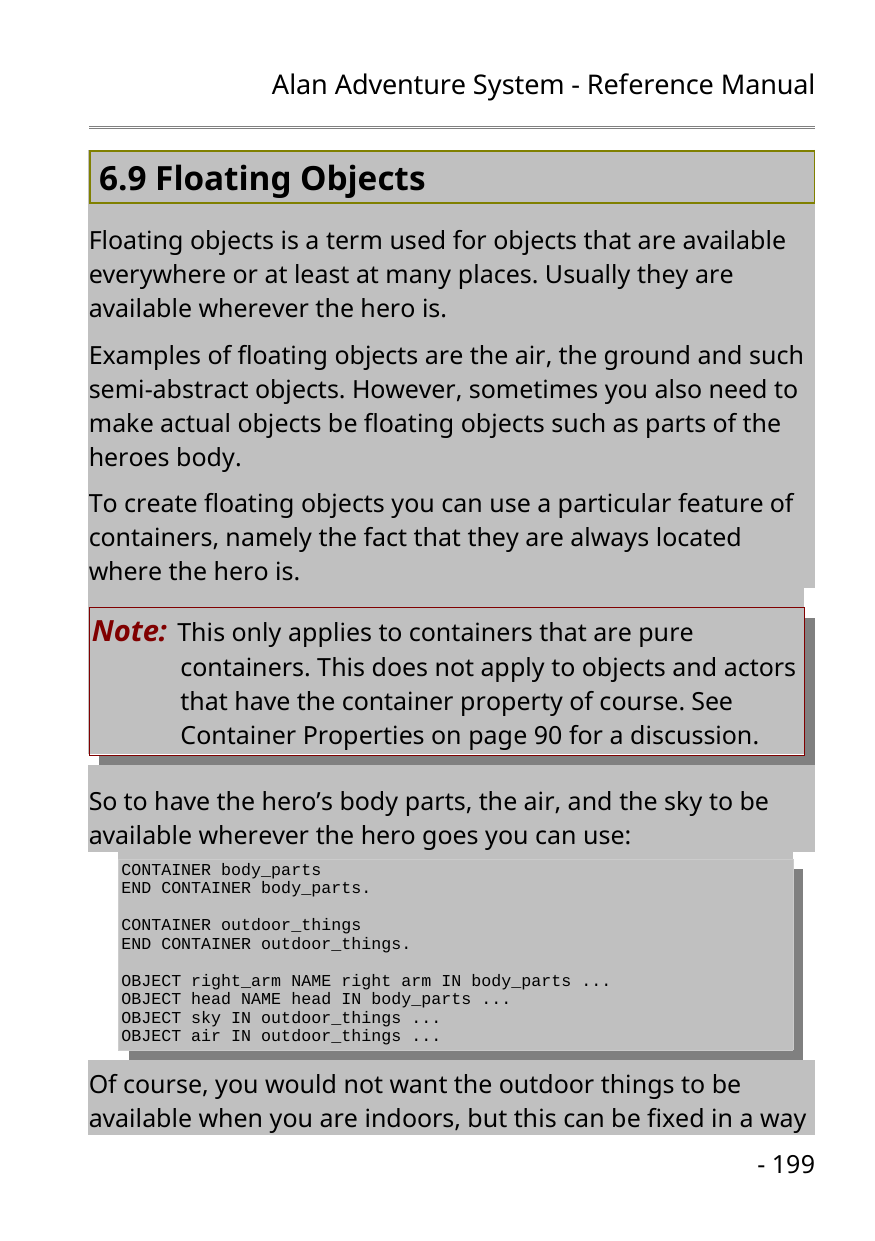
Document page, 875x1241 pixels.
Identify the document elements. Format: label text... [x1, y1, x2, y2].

text Examples of floating objects are the air, the ground and such semi-abstract objects. However, sometimes you also need to make actual objects be floating objects such as parts of the heroes body. [88, 338, 815, 473]
text Of course, you would not want the outdoor things to be available when you are indoors, but this can be fixed in a way [88, 1067, 815, 1135]
text Floating objects is a term used for objects that are available everywhere or at least at many places. Usually they are available wherever the hero is. [88, 223, 815, 325]
list This only applies to containers that are pure containers. This does not apply to objects and actors that have the container property of course. See Container Properties on page 70 for a discussion. [90, 608, 804, 754]
text CONTAINER body_parts END CONTAINER body_parts. CONTAINER outdoor_things END CONTAINER outdoor_things. OBJECT right_arm NAME right arm IN body_parts ... OBJECT head NAME head IN body_parts ... OBJECT sky IN outdoor_things ... OBJECT air IN outdoor_things ... [119, 860, 793, 1050]
subtitle Floating Objects [91, 152, 814, 202]
text So to have the hero’s body parts, the air, and the sky to be available wher­ever the hero goes you can use: [88, 784, 815, 852]
text To create floating objects you can use a particular feature of containers, name­ly the fact that they are always located where the hero is. [88, 486, 815, 588]
